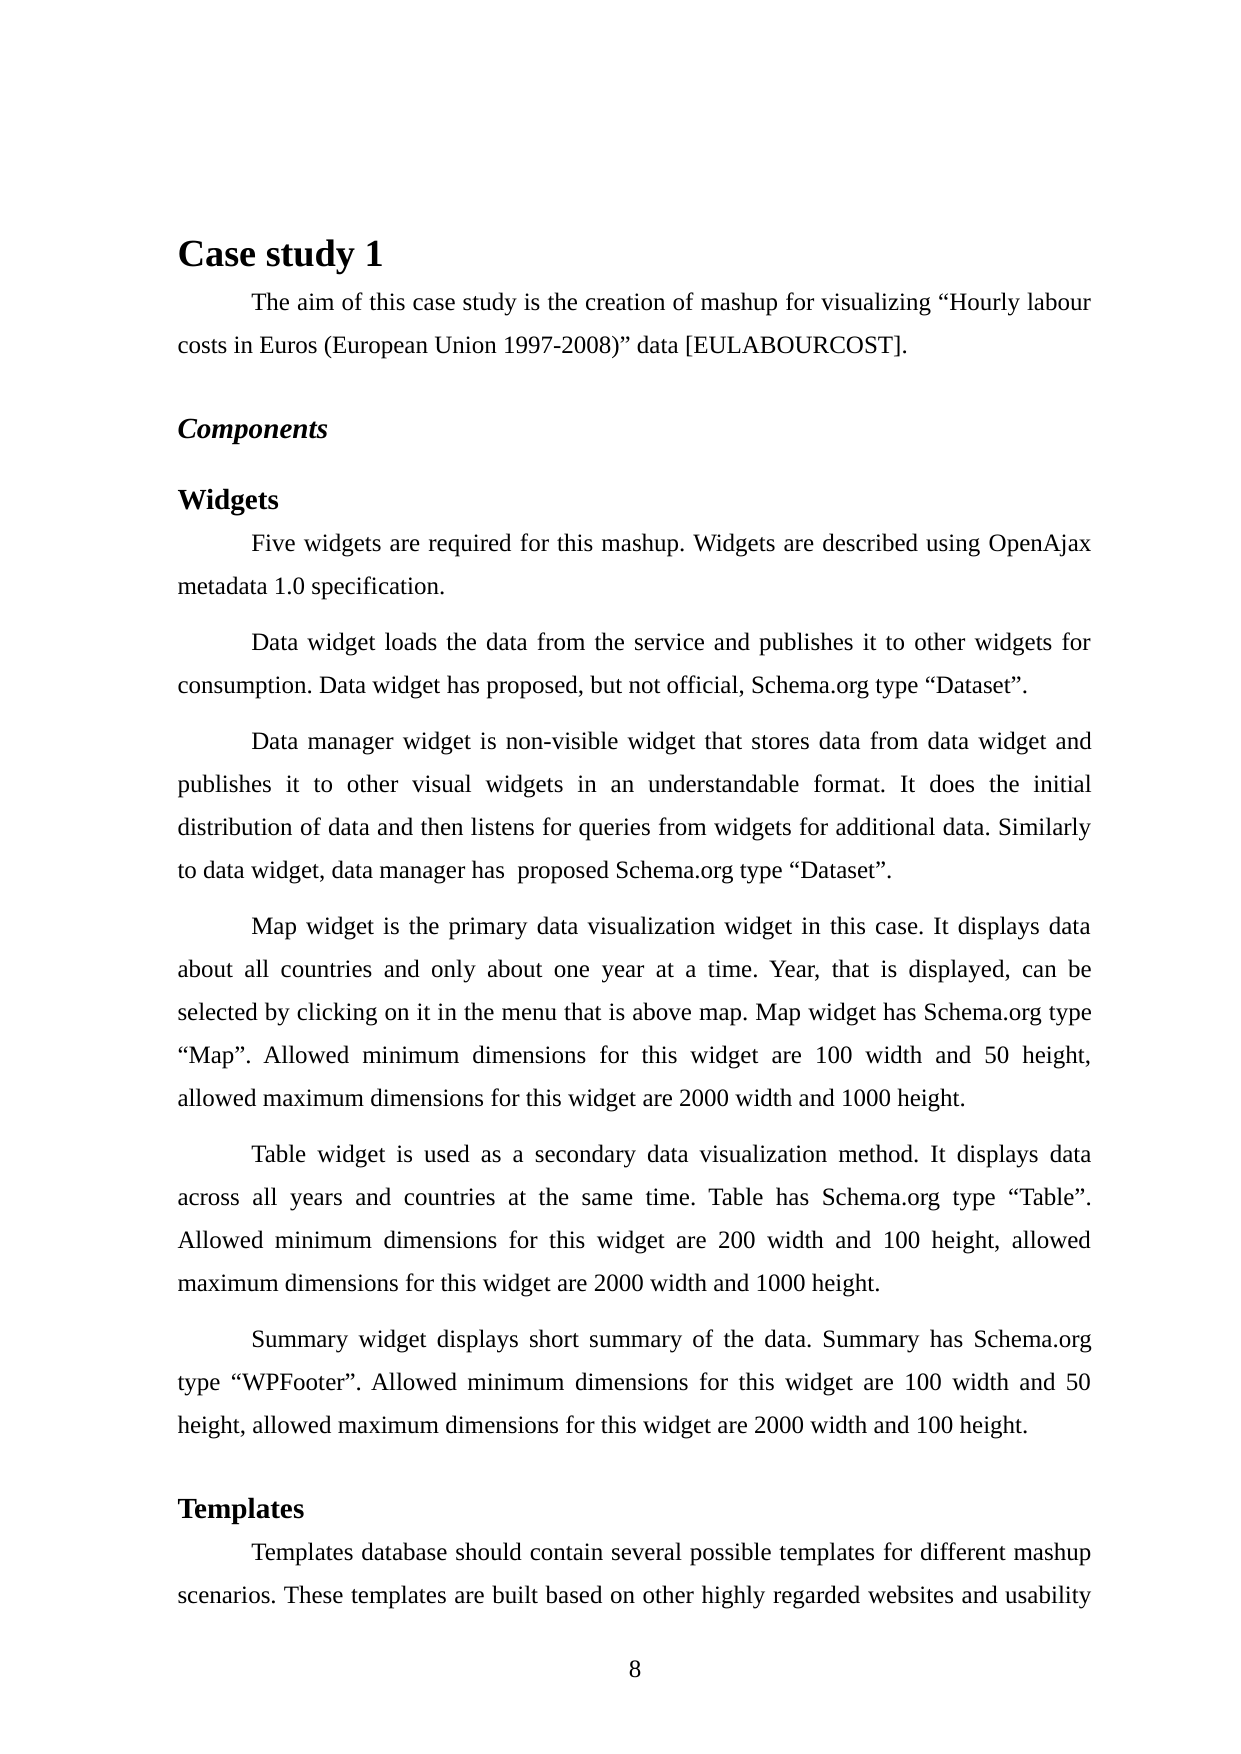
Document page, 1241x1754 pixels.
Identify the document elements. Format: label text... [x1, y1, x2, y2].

subtitle Case study 1 [177, 231, 1093, 275]
text Data widget loads the data from the service and publishes it to other widgets for consumption. Data widget has proposed, but not official, Schema.org type “Dataset”. [177, 627, 1093, 699]
subtitle Templates [177, 1491, 1093, 1524]
text Map widget is the primary data visualization widget in this case. It displays data about all countries and only about one year at a time. Year, that is displayed, can be selected by clicking on it in the menu that is above map. Map widget has Schema.org type “Map”. Allowed minimum dimensions for this widget are 100 width and 50 height, allowed maximum dimensions for this widget are 2000 width and 1000 height. [177, 911, 1093, 1112]
text Templates database should contain several possible templates for different mashup scenarios. These templates are built based on other highly regarded websites and usability [177, 1537, 1093, 1609]
text The aim of this case study is the creation of mashup for visualizing “Hourly labour costs in Euros (European Union 1997-2008)” data [EULABOURCOST]. [177, 287, 1093, 359]
text Summary widget displays short summary of the data. Summary has Schema.org type “WPFooter”. Allowed minimum dimensions for this widget are 100 width and 50 height, allowed maximum dimensions for this widget are 2000 width and 100 height. [177, 1324, 1093, 1439]
text Table widget is used as a secondary data visualization method. It displays data across all years and countries at the same time. Table has Schema.org type “Table”. Allowed minimum dimensions for this widget are 200 width and 100 height, allowed maximum dimensions for this widget are 2000 width and 1000 height. [177, 1139, 1093, 1297]
subtitle Widgets [177, 482, 1093, 516]
text Five widgets are required for this mashup. Widgets are described using OpenAjax metadata 1.0 specification. [177, 528, 1093, 600]
subtitle Components [177, 411, 1093, 445]
text Data manager widget is non-visible widget that stores data from data widget and publishes it to other visual widgets in an understandable format. It does the initial distribution of data and then listens for queries from widgets for additional data. Similarly to data widget, data manager has proposed Schema.org type “Dataset”. [177, 726, 1093, 884]
